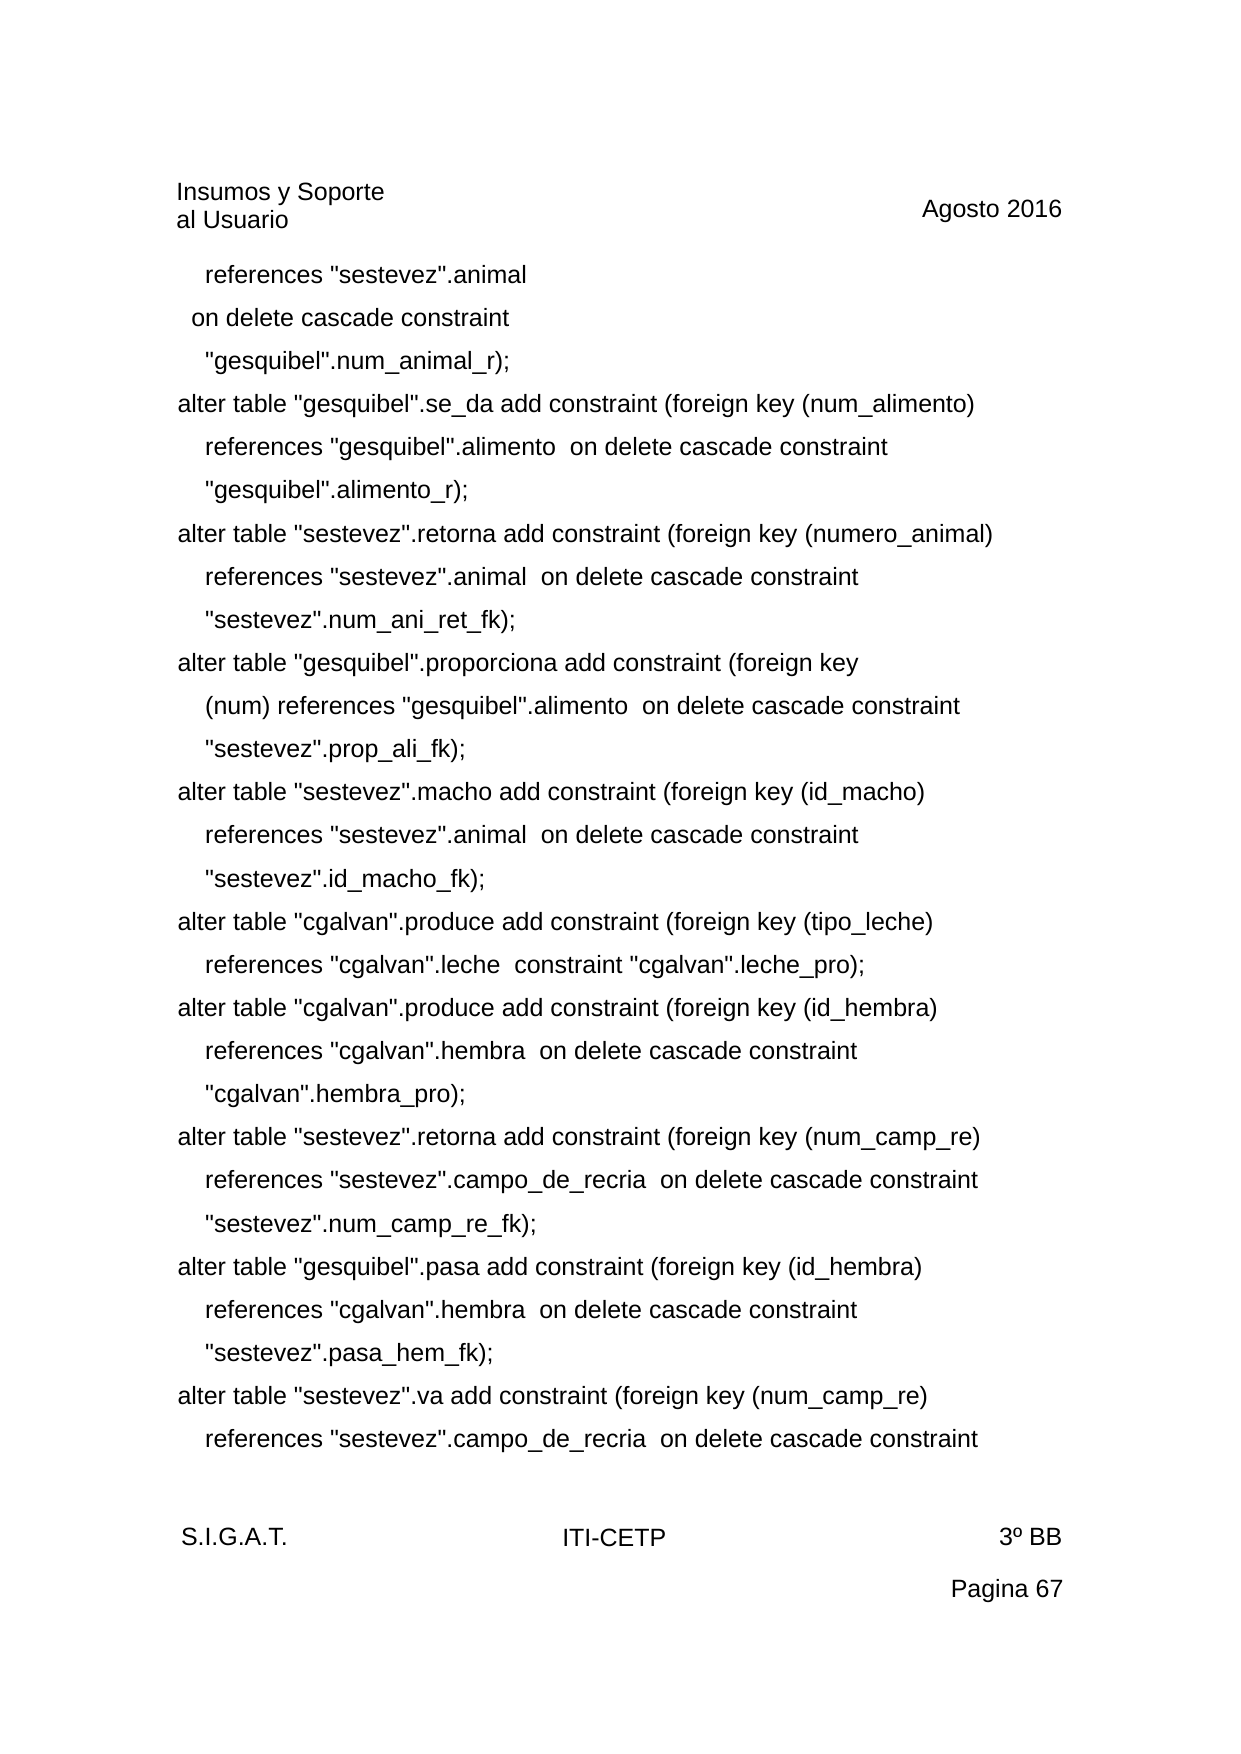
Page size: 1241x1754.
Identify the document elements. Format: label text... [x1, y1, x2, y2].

text on delete cascade constraint "gesquibel".num_animal_r); alter table "gesquibel".se_da add constraint (foreign key (num_alimento) references "gesquibel".alimento on delete cascade constraint "gesquibel".alimento_r); alter table "sestevez".retorna add constraint (foreign key (numero_animal) references "sestevez".animal on delete cascade constraint "sestevez".num_ani_ret_fk); alter table "gesquibel".proporciona add constraint (foreign key (num) references "gesquibel".alimento on delete cascade constraint "sestevez".prop_ali_fk); alter table "sestevez".macho add constraint (foreign key (id_macho) references "sestevez".animal on delete cascade constraint "sestevez".id_macho_fk); alter table "cgalvan".produce add constraint (foreign key (tipo_leche) references "cgalvan".leche constraint "cgalvan".leche_pro); alter table "cgalvan".produce add constraint (foreign key (id_hembra) references "cgalvan".hembra on delete cascade constraint "cgalvan".hembra_pro); alter table "sestevez".retorna add constraint (foreign key (num_camp_re) references "sestevez".campo_de_recria on delete cascade constraint "sestevez".num_camp_re_fk); alter table "gesquibel".pasa add constraint (foreign key (id_hembra) references "cgalvan".hembra on delete cascade constraint "sestevez".pasa_hem_fk); alter table "sestevez".va add constraint (foreign key (num_camp_re) references "sestevez".campo_de_recria on delete cascade constraint [177, 303, 1063, 1453]
text references "sestevez".animal [177, 260, 1063, 288]
